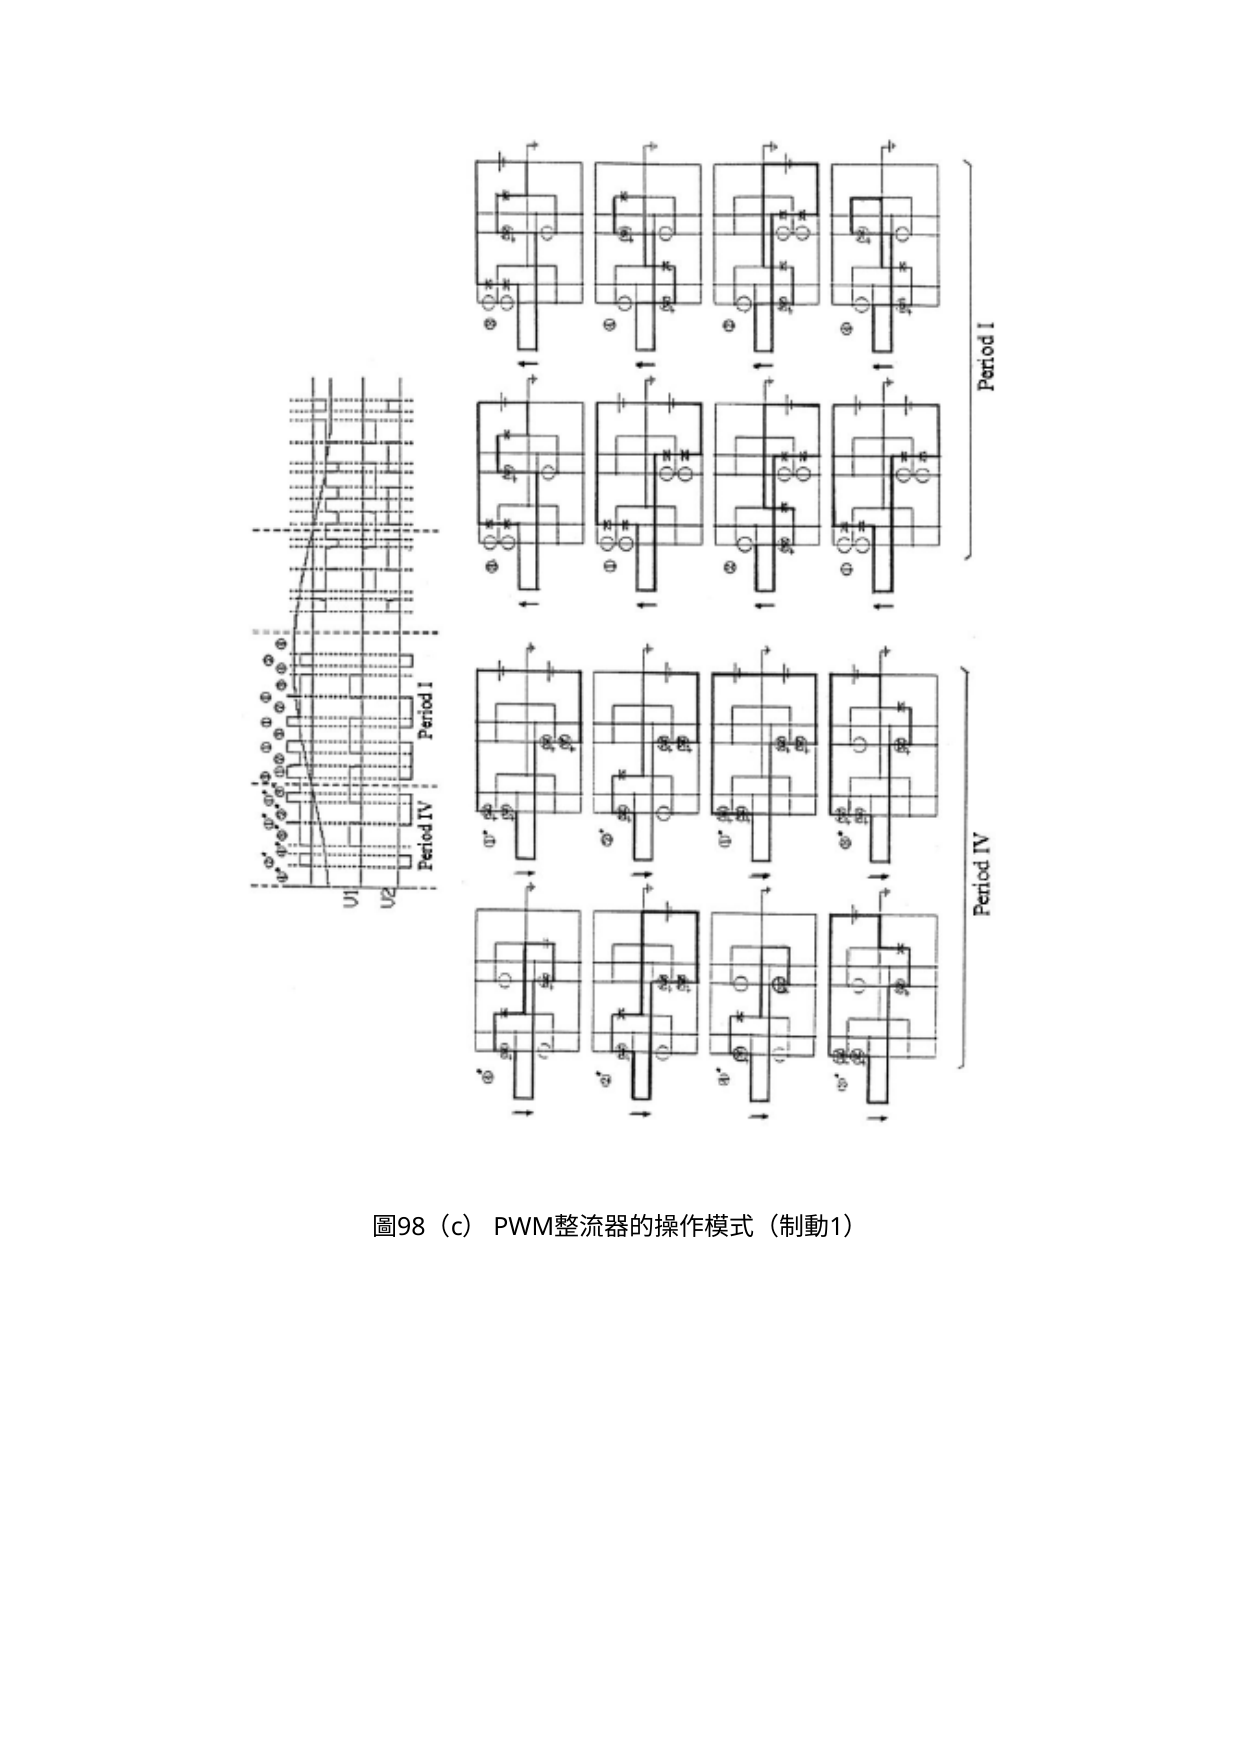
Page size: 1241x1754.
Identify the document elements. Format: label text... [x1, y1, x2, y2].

text 圖98（c） PWM整流器的操作模式（制動1） [118, 1199, 1122, 1243]
picture [220, 114, 1020, 1145]
